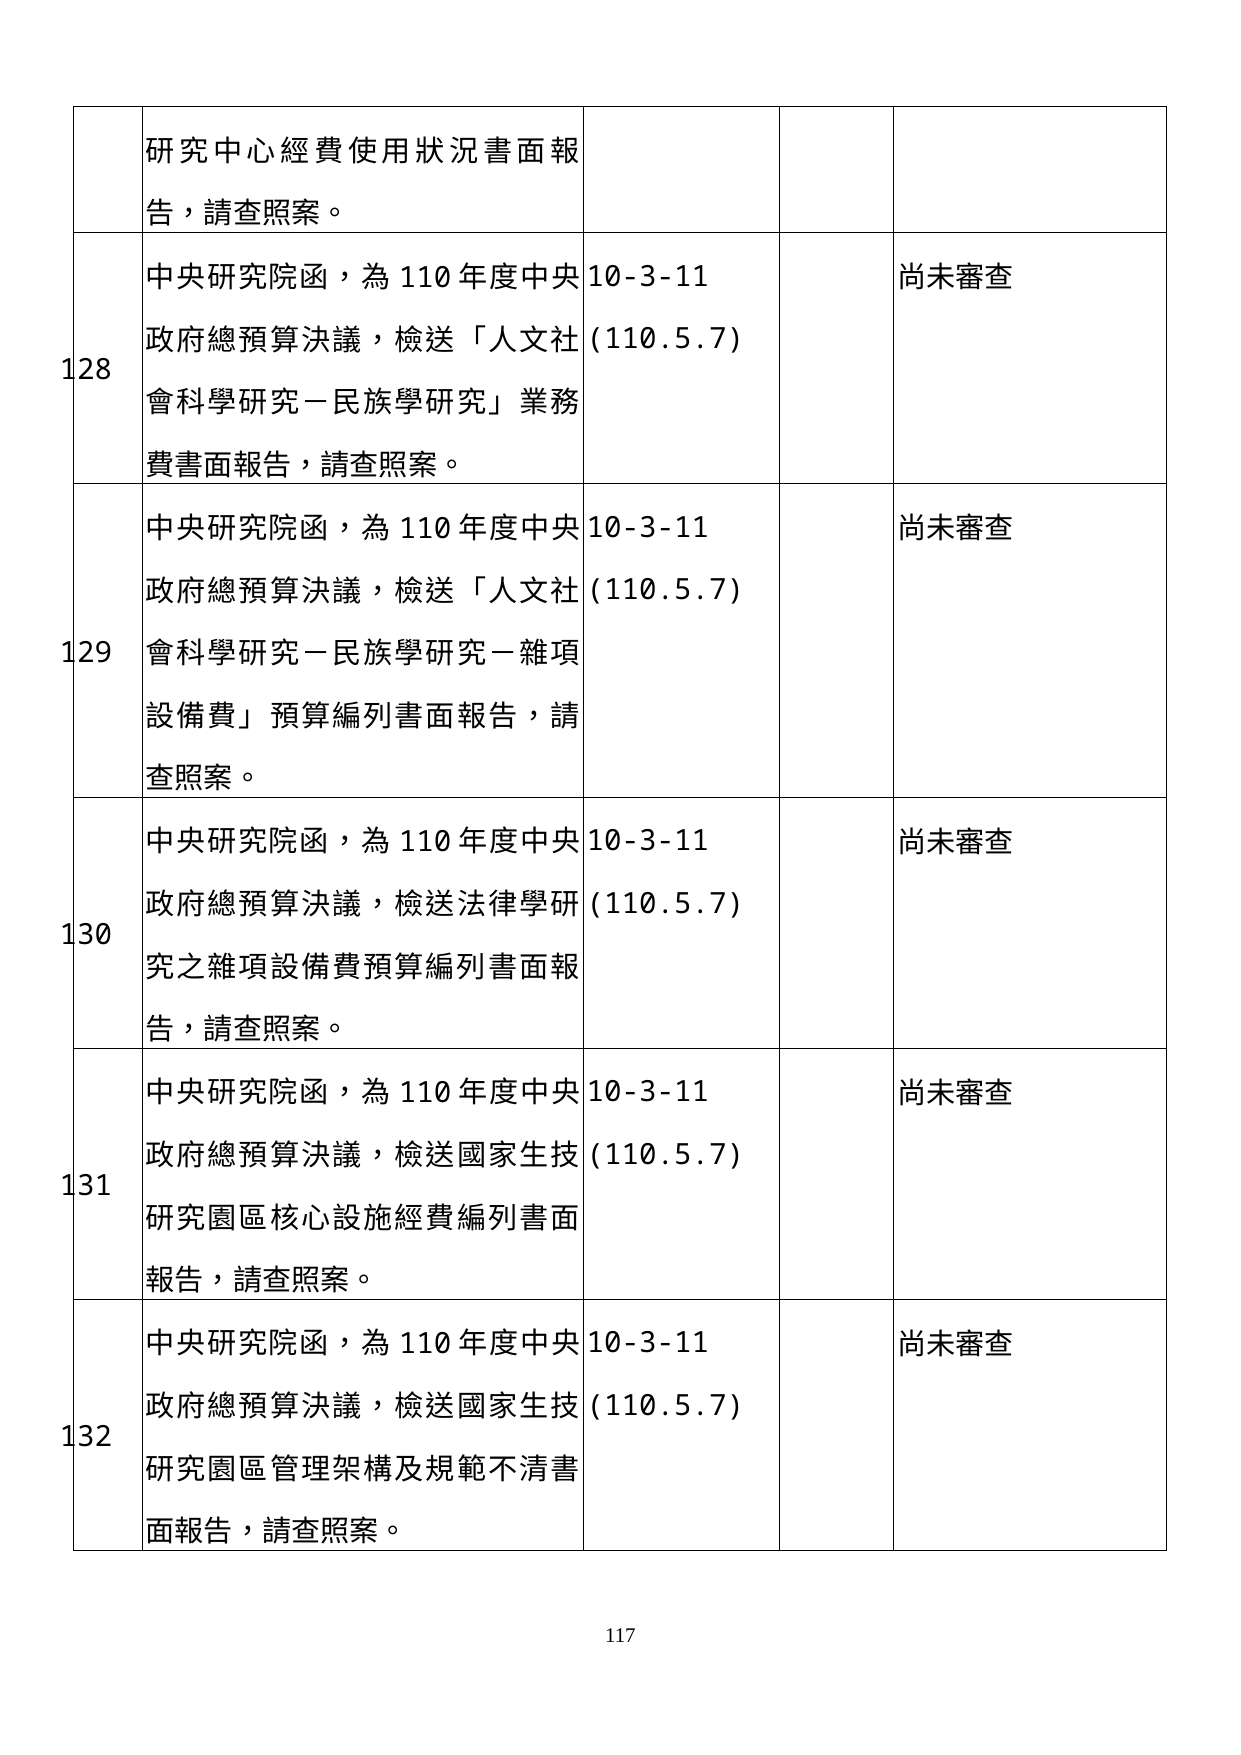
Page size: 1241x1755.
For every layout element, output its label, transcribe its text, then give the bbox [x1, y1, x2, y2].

table_cell 研究中心經費使用狀況書面報告，請查照案。 [143, 107, 583, 232]
table_cell [74, 1049, 142, 1299]
table_cell [780, 1300, 893, 1550]
table_cell 中央研究院函，為110年度中央政府總預算決議，檢送「人文社會科學研究－民族學研究－雜項設備費」預算編列書面報告，請查照案。 [143, 484, 583, 797]
table_cell 10-3-11 (110.5.7) [584, 1049, 779, 1299]
table_cell [780, 798, 893, 1048]
table_cell 10-3-11 (110.5.7) [584, 233, 779, 483]
table_cell 10-3-11 (110.5.7) [584, 798, 779, 1048]
table_cell [780, 484, 893, 797]
table_cell [74, 1300, 142, 1550]
table_cell 中央研究院函，為110年度中央政府總預算決議，檢送「人文社會科學研究－民族學研究」業務費書面報告，請查照案。 [143, 233, 583, 483]
table_cell [74, 107, 142, 232]
table_cell [74, 233, 142, 483]
table_cell 中央研究院函，為110年度中央政府總預算決議，檢送國家生技研究園區核心設施經費編列書面報告，請查照案。 [143, 1049, 583, 1299]
table_cell [780, 233, 893, 483]
table_cell 尚未審查 [894, 798, 1166, 1048]
table_cell [74, 798, 142, 1048]
table_cell [780, 107, 893, 232]
table_cell 中央研究院函，為110年度中央政府總預算決議，檢送國家生技研究園區管理架構及規範不清書面報告，請查照案。 [143, 1300, 583, 1550]
table_cell 中央研究院函，為110年度中央政府總預算決議，檢送法律學研究之雜項設備費預算編列書面報告，請查照案。 [143, 798, 583, 1048]
table_cell 尚未審查 [894, 1300, 1166, 1550]
table_cell 10-3-11 (110.5.7) [584, 1300, 779, 1550]
table_cell 尚未審查 [894, 484, 1166, 797]
table_cell [74, 484, 142, 797]
table_cell 尚未審查 [894, 233, 1166, 483]
table_cell [584, 107, 779, 232]
table_cell [780, 1049, 893, 1299]
table_cell [894, 107, 1166, 232]
table_cell 10-3-11 (110.5.7) [584, 484, 779, 797]
table_cell 尚未審查 [894, 1049, 1166, 1299]
